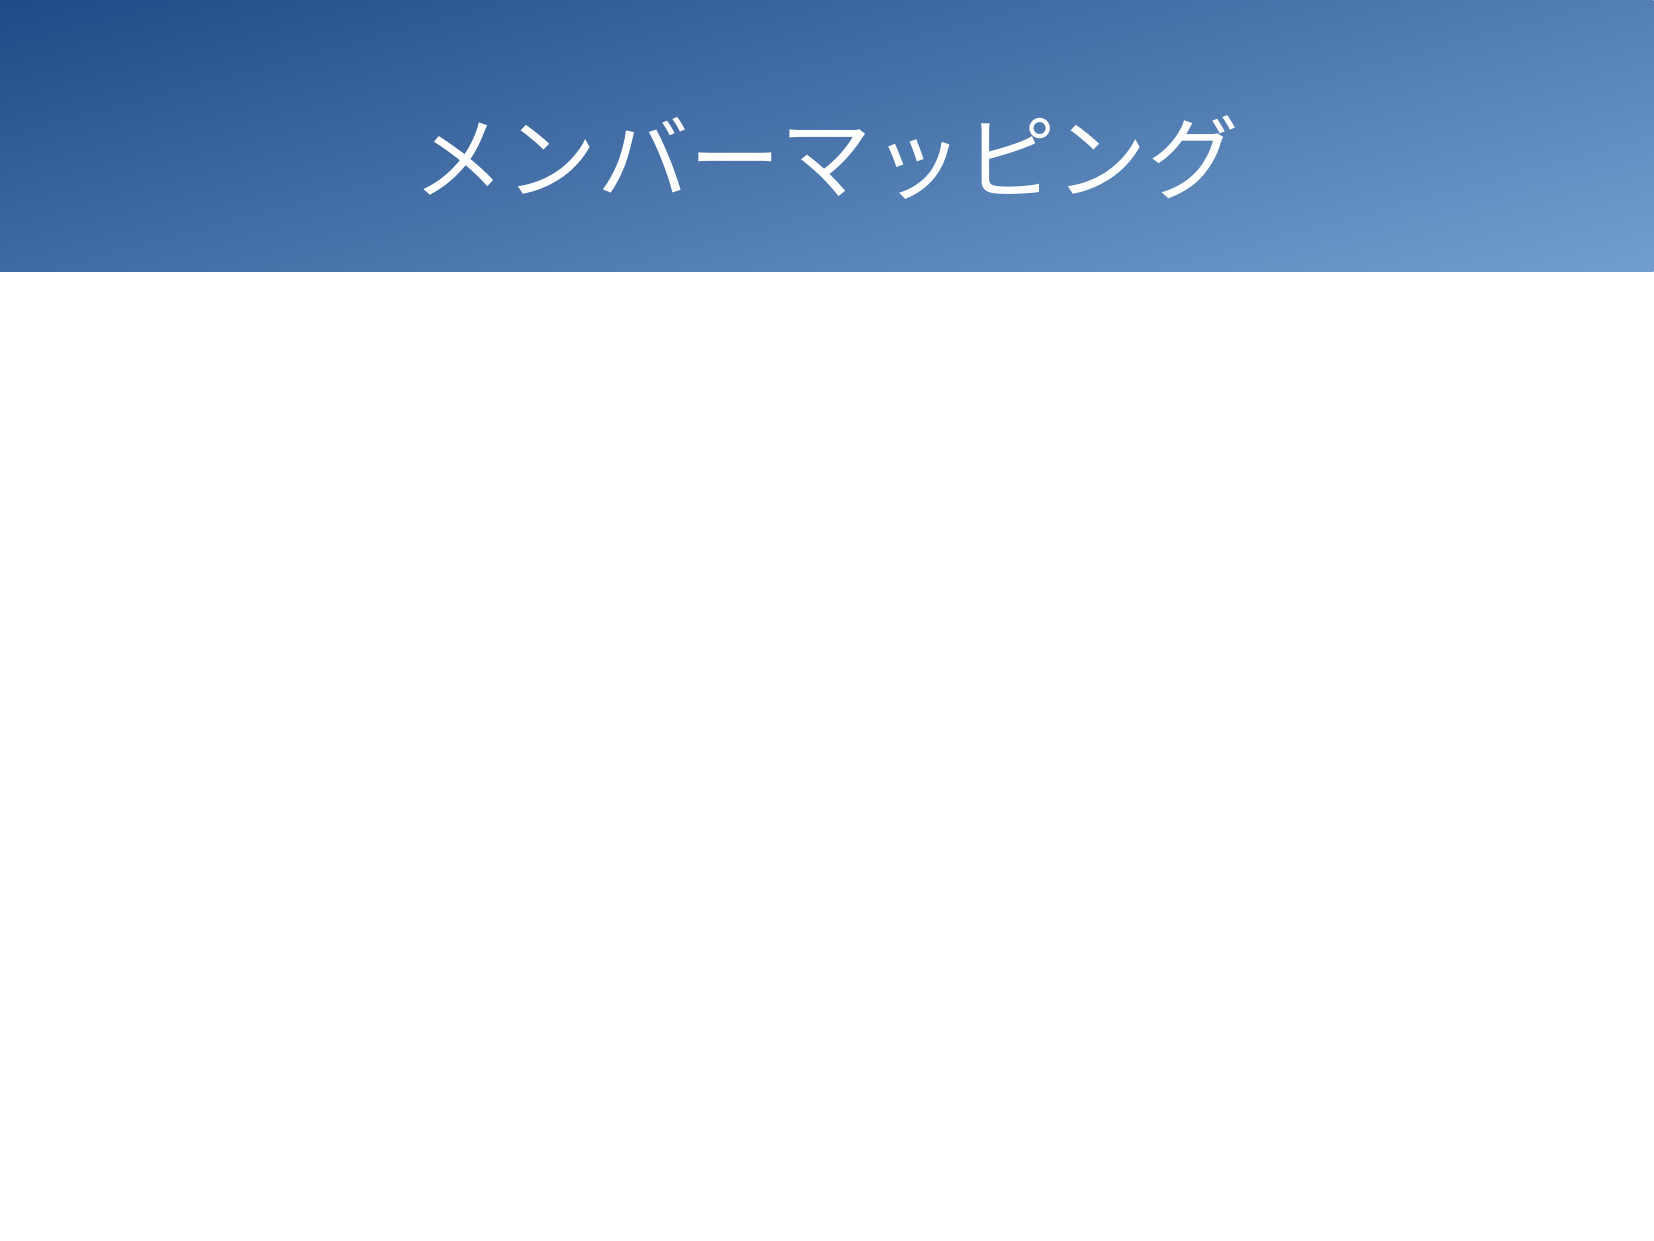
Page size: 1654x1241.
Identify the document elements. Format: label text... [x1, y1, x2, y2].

title メンバーマッピング [82, 49, 1571, 257]
